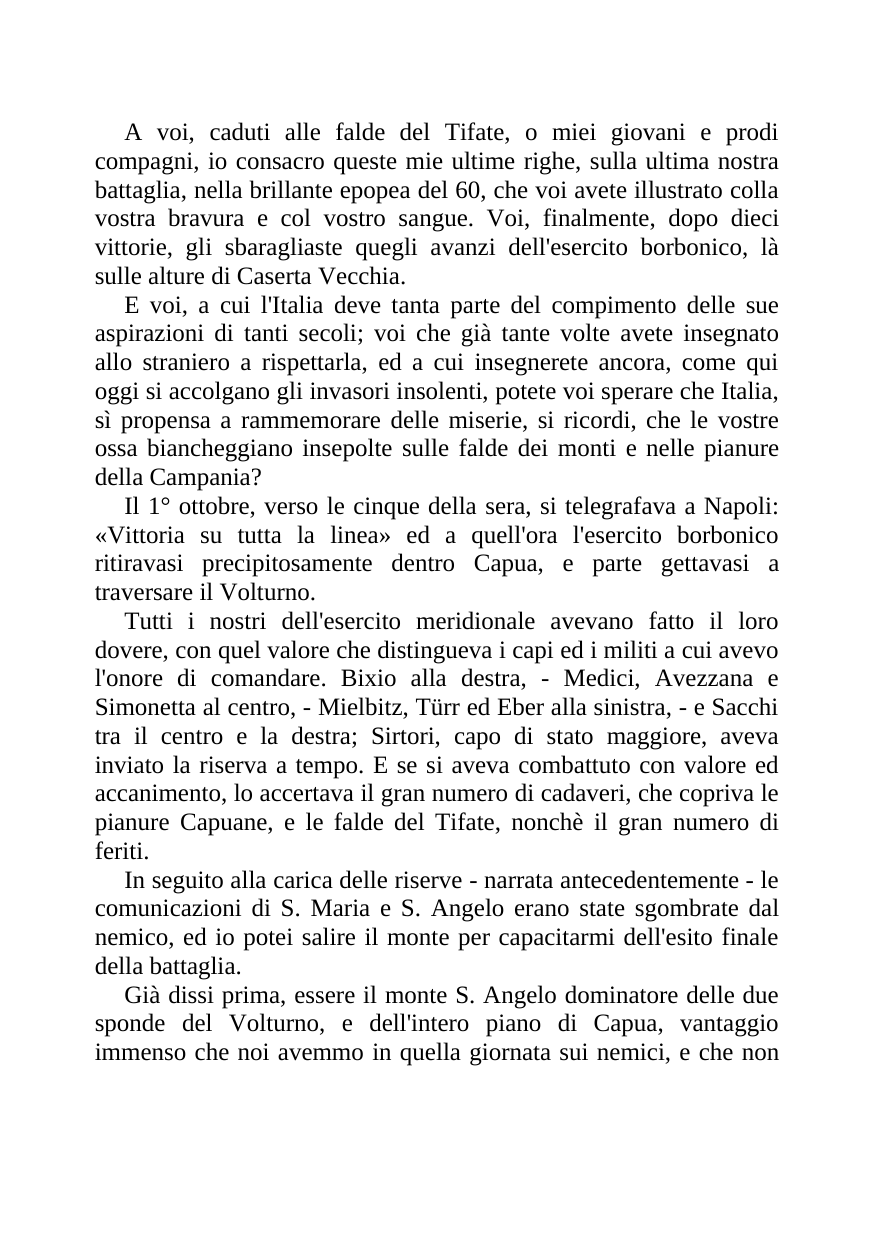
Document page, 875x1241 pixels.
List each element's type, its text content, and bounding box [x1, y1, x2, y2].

text A voi, caduti alle falde del Tifate, o miei giovani e prodi compagni, io consacro queste mie ultime righe, sulla ultima nostra battaglia, nella brillante epopea del 60, che voi avete illustrato colla vostra bravura e col vostro sangue. Voi, finalmente, dopo dieci vittorie, gli sbaragliaste quegli avanzi dell'esercito borbonico, là sulle alture di Caserta Vecchia. [94, 117, 779, 290]
text Il 1° ottobre, verso le cinque della sera, si telegrafava a Napoli: «Vittoria su tutta la linea» ed a quell'ora l'esercito borbonico ritiravasi precipitosamente dentro Capua, e parte gettavasi a traversare il Volturno. [94, 491, 779, 606]
text Già dissi prima, essere il monte S. Angelo dominatore delle due sponde del Volturno, e dell'intero piano di Capua, vantaggio immenso che noi avemmo in quella giornata sui nemici, e che non [94, 980, 779, 1066]
text E voi, a cui l'Italia deve tanta parte del compimento delle sue aspirazioni di tanti secoli; voi che già tante volte avete insegnato allo straniero a rispettarla, ed a cui insegnerete ancora, come qui oggi si accolgano gli invasori insolenti, potete voi sperare che Italia, sì propensa a rammemorare delle miserie, si ricordi, che le vostre ossa biancheggiano insepolte sulle falde dei monti e nelle pianure della Campania? [94, 290, 779, 491]
text Tutti i nostri dell'esercito meridionale avevano fatto il loro dovere, con quel valore che distingueva i capi ed i militi a cui avevo l'onore di comandare. Bixio alla destra, - Medici, Avezzana e Simonetta al centro, - Mielbitz, Türr ed Eber alla sinistra, - e Sacchi tra il centro e la destra; Sirtori, capo di stato maggiore, aveva inviato la riserva a tempo. E se si aveva combattuto con valore ed accanimento, lo accertava il gran numero di cadaveri, che copriva le pianure Capuane, e le falde del Tifate, nonchè il gran numero di feriti. [94, 606, 779, 865]
text In seguito alla carica delle riserve - narrata antecedentemente - le comunicazioni di S. Maria e S. Angelo erano state sgombrate dal nemico, ed io potei salire il monte per capacitarmi dell'esito finale della battaglia. [94, 865, 779, 980]
